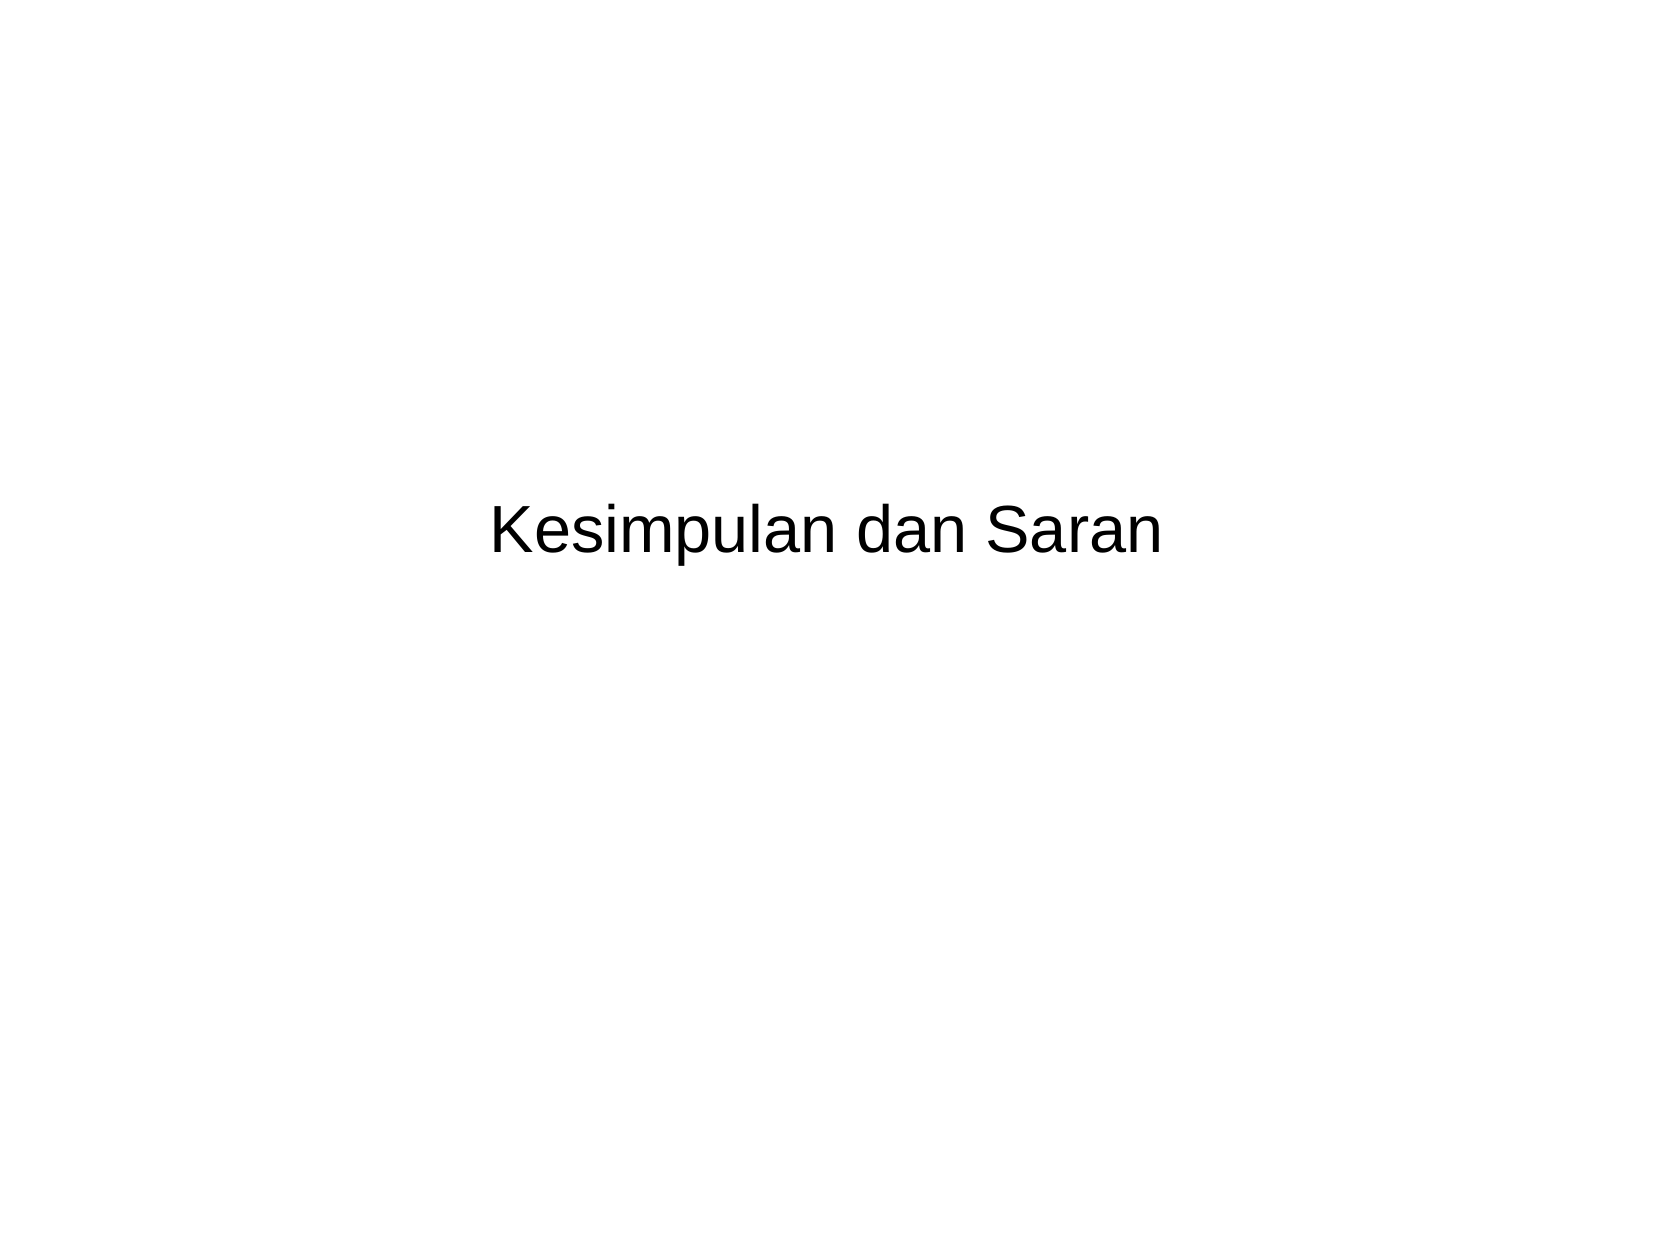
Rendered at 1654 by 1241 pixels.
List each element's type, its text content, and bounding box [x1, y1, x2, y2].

subtitle Kesimpulan dan Saran [82, 49, 1571, 1010]
